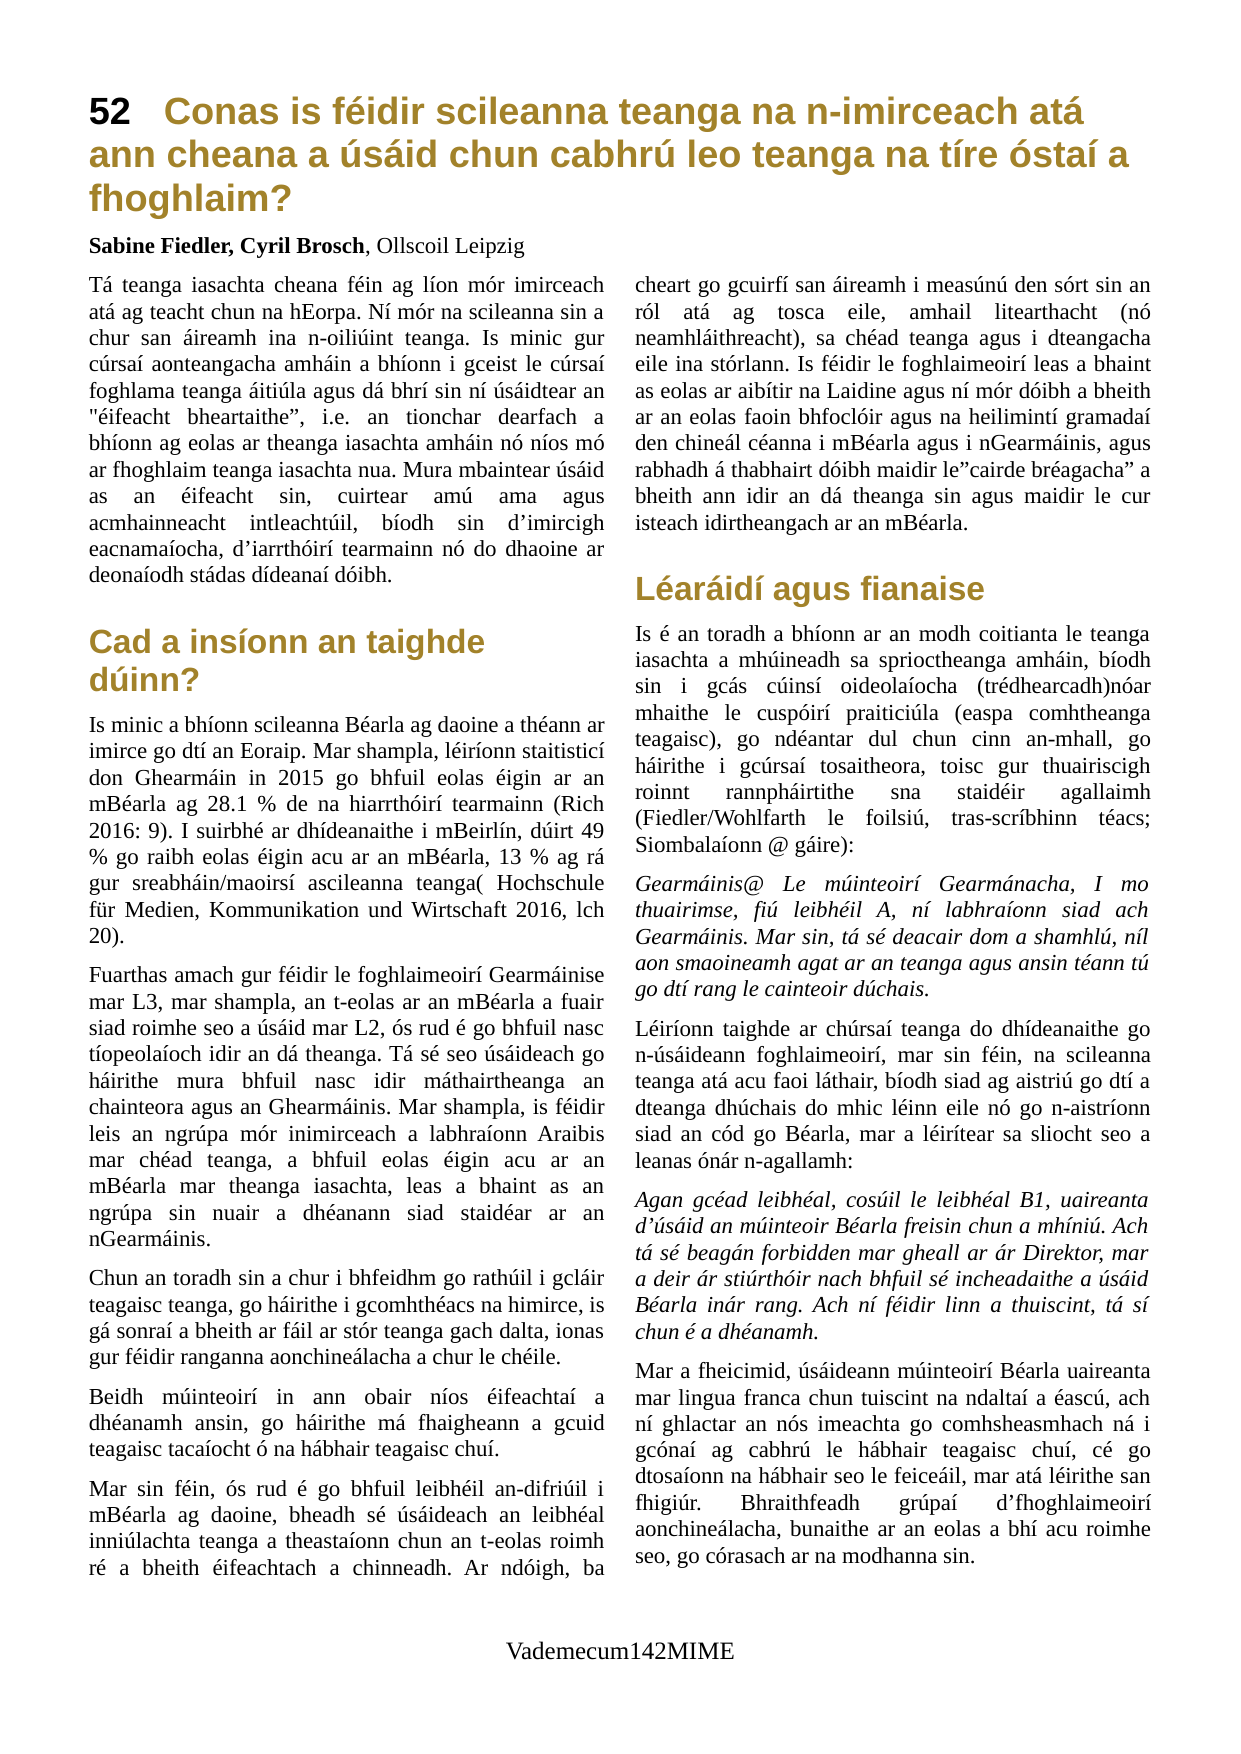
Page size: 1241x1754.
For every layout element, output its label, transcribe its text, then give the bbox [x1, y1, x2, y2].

subtitle Cad a insíonn an taighde dúinn? [88, 621, 605, 699]
text Fuarthas amach gur féidir le foghlaimeoirí Gearmáinise mar L3, mar shampla, an t-eolas ar an mBéarla a fuair siad roimhe seo a úsáid mar L2, ós rud é go bhfuil nasc tíopeolaíoch idir an dá theanga. Tá sé seo úsáideach go háirithe mura bhfuil nasc idir máthairtheanga an chainteora agus an Ghearmáinis. Mar shampla, is féidir leis an ngrúpa mór inimirceach a labhraíonn Araibis mar chéad teanga, a bhfuil eolas éigin acu ar an mBéarla mar theanga iasachta, leas a bhaint as an ngrúpa sin nuair a dhéanann siad staidéar ar an nGearmáinis. [88, 961, 605, 1251]
text Tá teanga iasachta cheana féin ag líon mór imirceach atá ag teacht chun na hEorpa. Ní mór na scileanna sin a chur san áireamh ina n-oiliúint teanga. Is minic gur cúrsaí aonteangacha amháin a bhíonn i gceist le cúrsaí foghlama teanga áitiúla agus dá bhrí sin ní úsáidtear an "éifeacht bheartaithe”, i.e. an tionchar dearfach a bhíonn ag eolas ar theanga iasachta amháin nó níos mó ar fhoghlaim teanga iasachta nua. Mura mbaintear úsáid as an éifeacht sin, cuirtear amú ama agus acmhainneacht intleachtúil, bíodh sin d’imircigh eacnamaíocha, d’iarrthóirí tearmainn nó do dhaoine ar deonaíodh stádas dídeanaí dóibh. [88, 271, 605, 588]
subtitle Léaráidí agus fianaise [635, 569, 1152, 607]
text Is minic a bhíonn scileanna Béarla ag daoine a théann ar imirce go dtí an Eoraip. Mar shampla, léiríonn staitisticí don Ghearmáin in 2015 go bhfuil eolas éigin ar an mBéarla ag 28.1 % de na hiarrthóirí tearmainn (Rich 2016: 9). I suirbhé ar dhídeanaithe i mBeirlín, dúirt 49 % go raibh eolas éigin acu ar an mBéarla, 13 % ag rá gur sreabháin/maoirsí ascileanna teanga( Hochschule für Medien, Kommunikation und Wirtschaft 2016, lch 20). [88, 711, 605, 948]
subtitle Conas is féidir scileanna teanga na n-imirceach atá ann cheana a úsáid chun cabhrú leo teanga na tíre óstaí a fhoghlaim? [88, 88, 1152, 219]
text Mar sin féin, ós rud é go bhfuil leibhéil an-difriúil i mBéarla ag daoine, bheadh sé úsáideach an leibhéal inniúlachta teanga a theastaíonn chun an t-eolas roimh ré a bheith éifeachtach a chinneadh. Ar ndóigh, ba [88, 1475, 605, 1580]
text cheart go gcuirfí san áireamh i measúnú den sórt sin an ról atá ag tosca eile, amhail litearthacht (nó neamhláithreacht), sa chéad teanga agus i dteangacha eile ina stórlann. Is féidir le foghlaimeoirí leas a bhaint as eolas ar aibítir na Laidine agus ní mór dóibh a bheith ar an eolas faoin bhfoclóir agus na heilimintí gramadaí den chineál céanna i mBéarla agus i nGearmáinis, agus rabhadh á thabhairt dóibh maidir le”cairde bréagacha” a bheith ann idir an dá theanga sin agus maidir le cur isteach idirtheangach ar an mBéarla. [635, 271, 1152, 535]
text Gearmáinis@ Le múinteoirí Gearmánacha, I mo thuairimse, fiú leibhéil A, ní labhraíonn siad ach Gearmáinis. Mar sin, tá sé deacair dom a shamhlú, níl aon smaoineamh agat ar an teanga agus ansin téann tú go dtí rang le cainteoir dúchais. [635, 870, 1152, 1002]
text Sabine Fiedler, Cyril Brosch, Ollscoil Leipzig [88, 232, 1152, 258]
text Agan gcéad leibhéal, cosúil le leibhéal B1, uaireanta d’úsáid an múinteoir Béarla freisin chun a mhíniú. Ach tá sé beagán forbidden mar gheall ar ár Direktor, mar a deir ár stiúrthóir nach bhfuil sé incheadaithe a úsáid Béarla inár rang. Ach ní féidir linn a thuiscint, tá sí chun é a dhéanamh. [635, 1186, 1152, 1344]
text Is é an toradh a bhíonn ar an modh coitianta le teanga iasachta a mhúineadh sa sprioctheanga amháin, bíodh sin i gcás cúinsí oideolaíocha (trédhearcadh)nóar mhaithe le cuspóirí praiticiúla (easpa comhtheanga teagaisc), go ndéantar dul chun cinn an-mhall, go háirithe i gcúrsaí tosaitheora, toisc gur thuairiscigh roinnt rannpháirtithe sna staidéir agallaimh (Fiedler/Wohlfarth le foilsiú, tras-scríbhinn téacs; Siombalaíonn @ gáire): [635, 620, 1152, 857]
text Mar a fheicimid, úsáideann múinteoirí Béarla uaireanta mar lingua franca chun tuiscint na ndaltaí a éascú, ach ní ghlactar an nós imeachta go comhsheasmhach ná i gcónaí ag cabhrú le hábhair teagaisc chuí, cé go dtosaíonn na hábhair seo le feiceáil, mar atá léirithe san fhigiúr. Bhraithfeadh grúpaí d’fhoghlaimeoirí aonchineálacha, bunaithe ar an eolas a bhí acu roimhe seo, go córasach ar na modhanna sin. [635, 1357, 1152, 1568]
text Chun an toradh sin a chur i bhfeidhm go rathúil i gcláir teagaisc teanga, go háirithe i gcomhthéacs na himirce, is gá sonraí a bheith ar fáil ar stór teanga gach dalta, ionas gur féidir ranganna aonchineálacha a chur le chéile. [88, 1264, 605, 1370]
text Léiríonn taighde ar chúrsaí teanga do dhídeanaithe go n-úsáideann foghlaimeoirí, mar sin féin, na scileanna teanga atá acu faoi láthair, bíodh siad ag aistriú go dtí a dteanga dhúchais do mhic léinn eile nó go n-aistríonn siad an cód go Béarla, mar a léirítear sa sliocht seo a leanas ónár n-agallamh: [635, 1015, 1152, 1173]
text Beidh múinteoirí in ann obair níos éifeachtaí a dhéanamh ansin, go háirithe má fhaigheann a gcuid teagaisc tacaíocht ó na hábhair teagaisc chuí. [88, 1383, 605, 1462]
